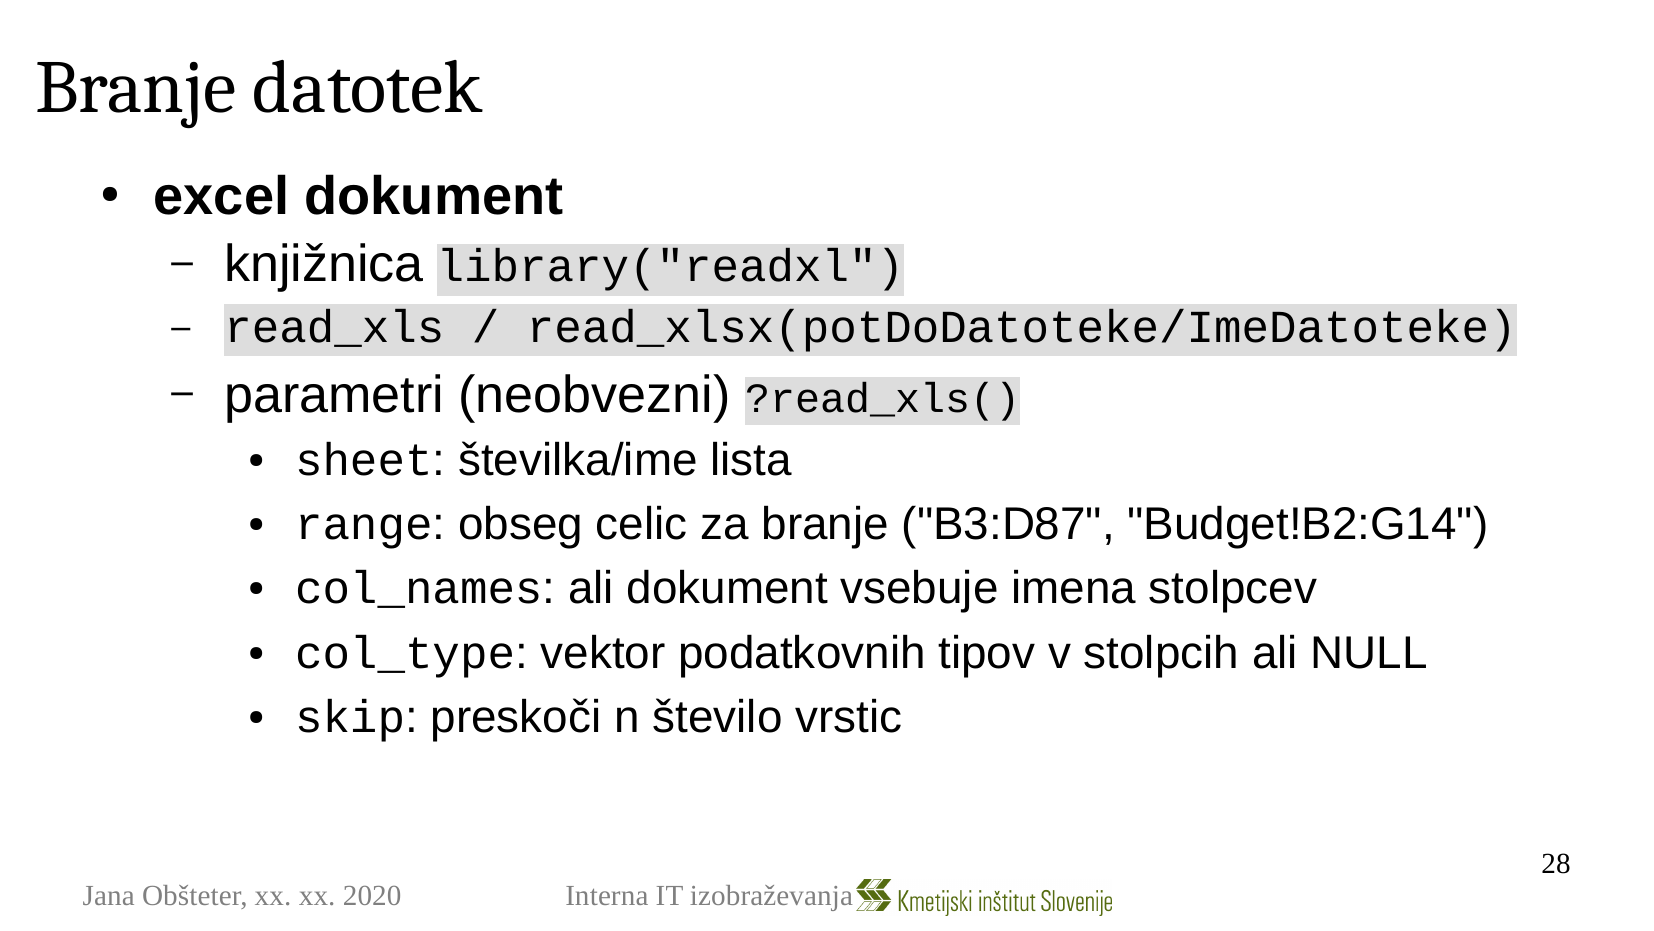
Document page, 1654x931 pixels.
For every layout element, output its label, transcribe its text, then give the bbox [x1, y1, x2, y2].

list excel dokument knjižnica library("readxl") read_xls / read_xlsx(potDoDatoteke/ImeDatoteke) parametri (neobvezni) ?read_xls() sheet: številka/ime lista range: obseg celic za branje ("B3:D87", "Budget!B2:G14") col_names: ali dokument vsebuje imena stolpcev col_type: vektor podatkovnih tipov v stolpcih ali NULL skip: preskoči n število vrstic [82, 165, 1630, 839]
picture [856, 879, 1112, 916]
title Branje datotek [35, 21, 1524, 154]
